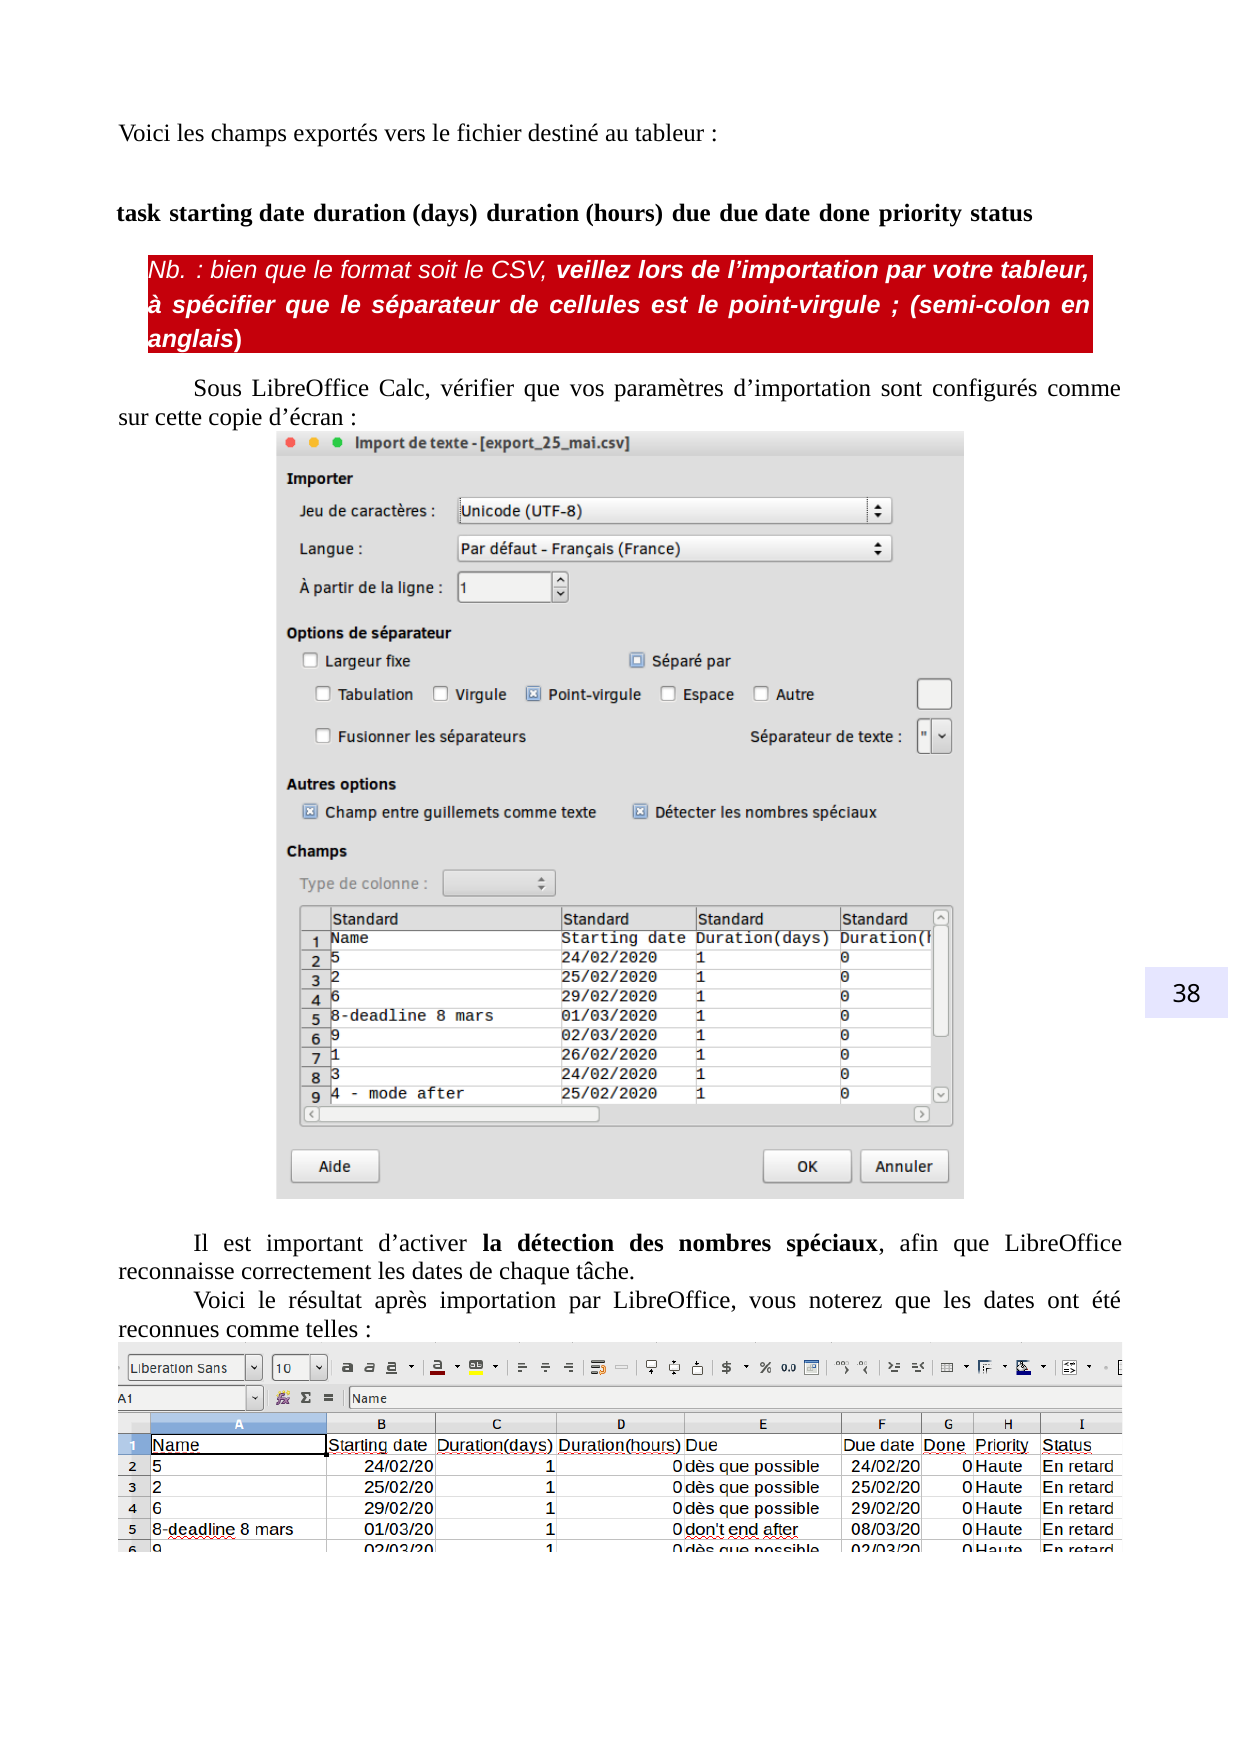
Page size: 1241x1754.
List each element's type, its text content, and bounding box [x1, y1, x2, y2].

text Sous LibreOffice Calc, vérifier que vos paramètres d’importation sont configurés comme sur cette copie d’écran : [118, 373, 1122, 431]
table_header duration (days) [309, 176, 482, 227]
table_header status [966, 176, 1037, 227]
text Nb. : bien que le format soit le CSV, veillez lors de l’importation par votre tableur, à spécifier que le séparateur de cellules est le point-virgule ; (semi-colon en anglais) [148, 255, 1093, 353]
picture [118, 1342, 1123, 1552]
text Il est important d’activer la détection des nombres spéciaux, afin que LibreOffice reconnaisse correctement les dates de chaque tâche. [118, 1228, 1122, 1285]
text Voici le résultat après importation par LibreOffice, vous noterez que les dates ont été reconnues comme telles : [118, 1285, 1122, 1342]
table_header task [112, 176, 165, 227]
table_header duration (hours) [482, 176, 667, 227]
table_header due date [715, 176, 814, 227]
text Voici les champs exportés vers le fichier destiné au tableur : [118, 118, 1122, 147]
table_header priority [874, 176, 966, 227]
table_header due [668, 176, 715, 227]
table_header done [814, 176, 874, 227]
picture [276, 431, 964, 1199]
table_header starting date [165, 176, 309, 227]
